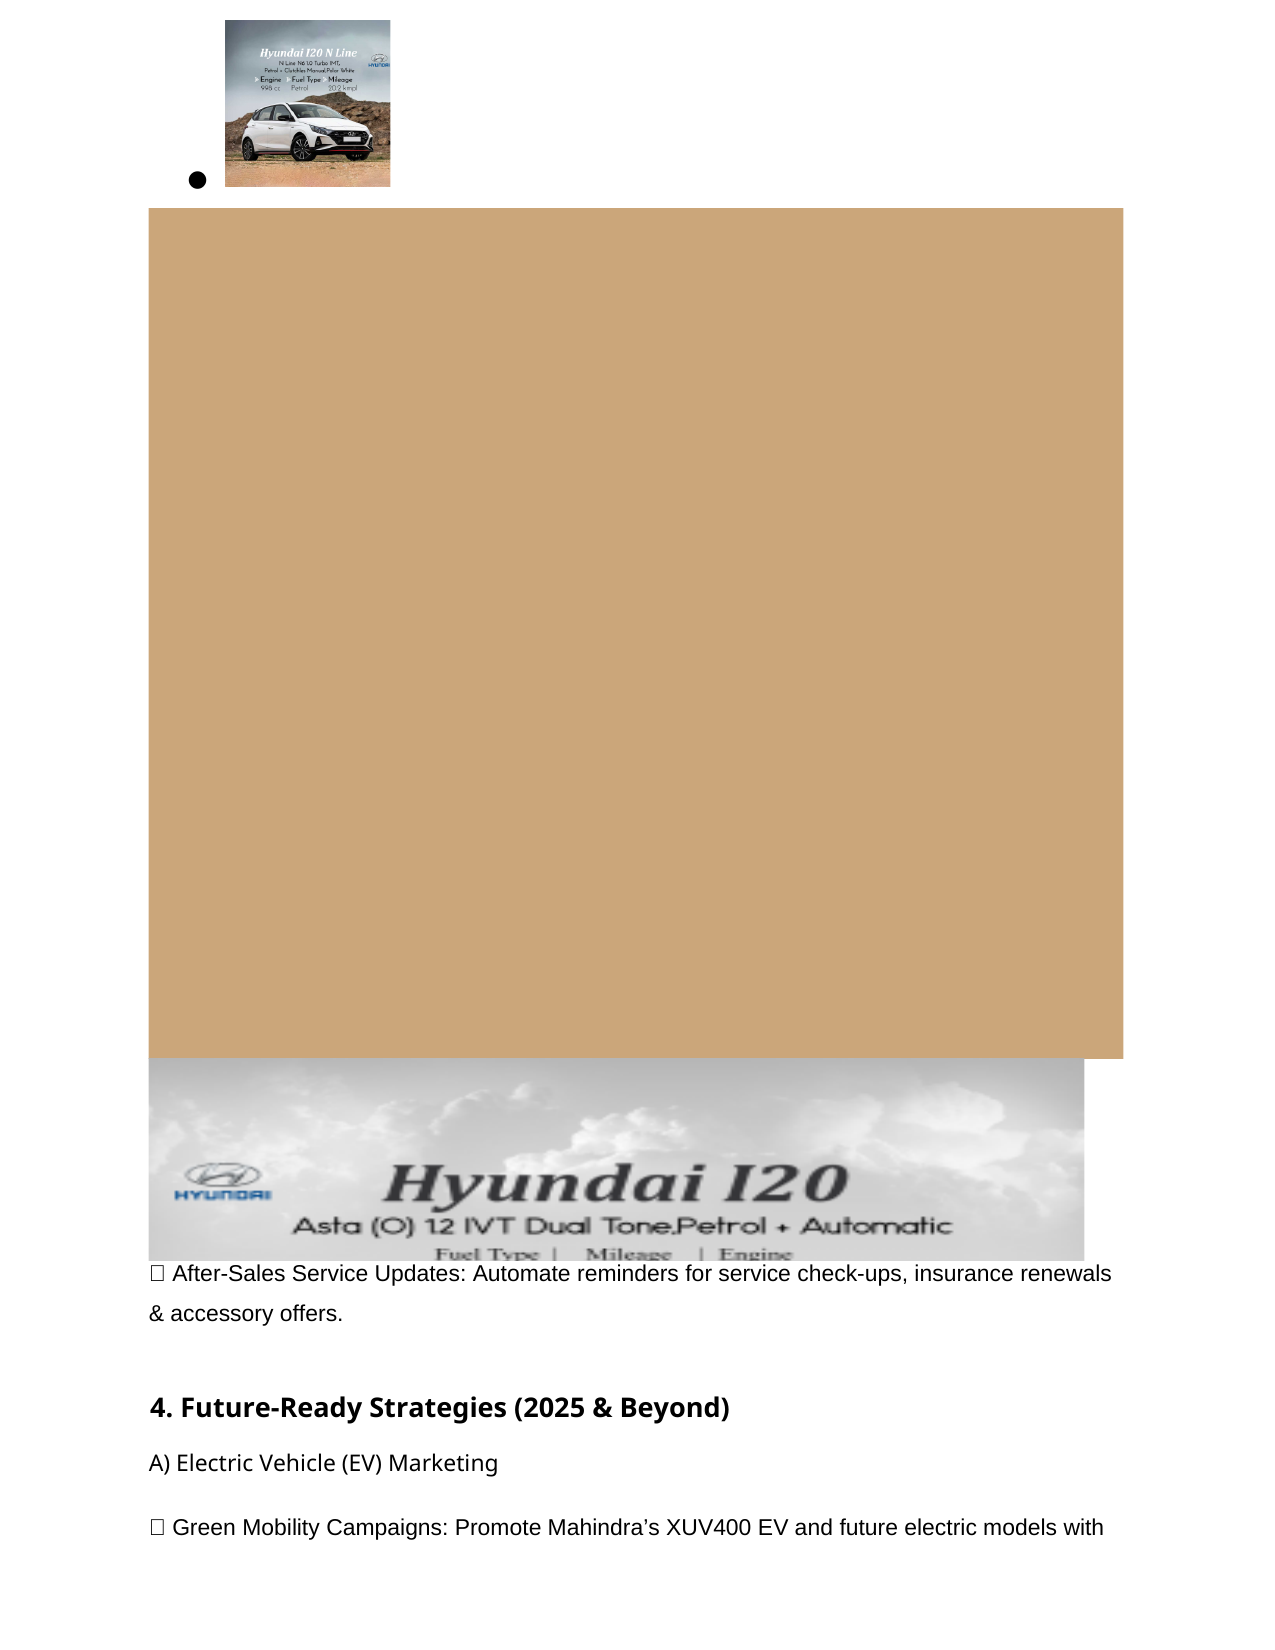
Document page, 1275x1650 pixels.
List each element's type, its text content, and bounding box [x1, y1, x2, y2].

text A) Electric Vehicle (EV) Marketing [148, 1447, 1125, 1478]
picture [148, 208, 1124, 1261]
subtitle 4. Future-Ready Strategies (2025 & Beyond) [150, 1389, 939, 1426]
text ✅ Green Mobility Campaigns: Promote Mahindra’s XUV400 EV and future electric models with [148, 1514, 1125, 1541]
text ✅ After-Sales Service Updates: Automate reminders for service check-ups, insurance renewals & accessory offers. [148, 1260, 1125, 1326]
picture [225, 20, 391, 187]
